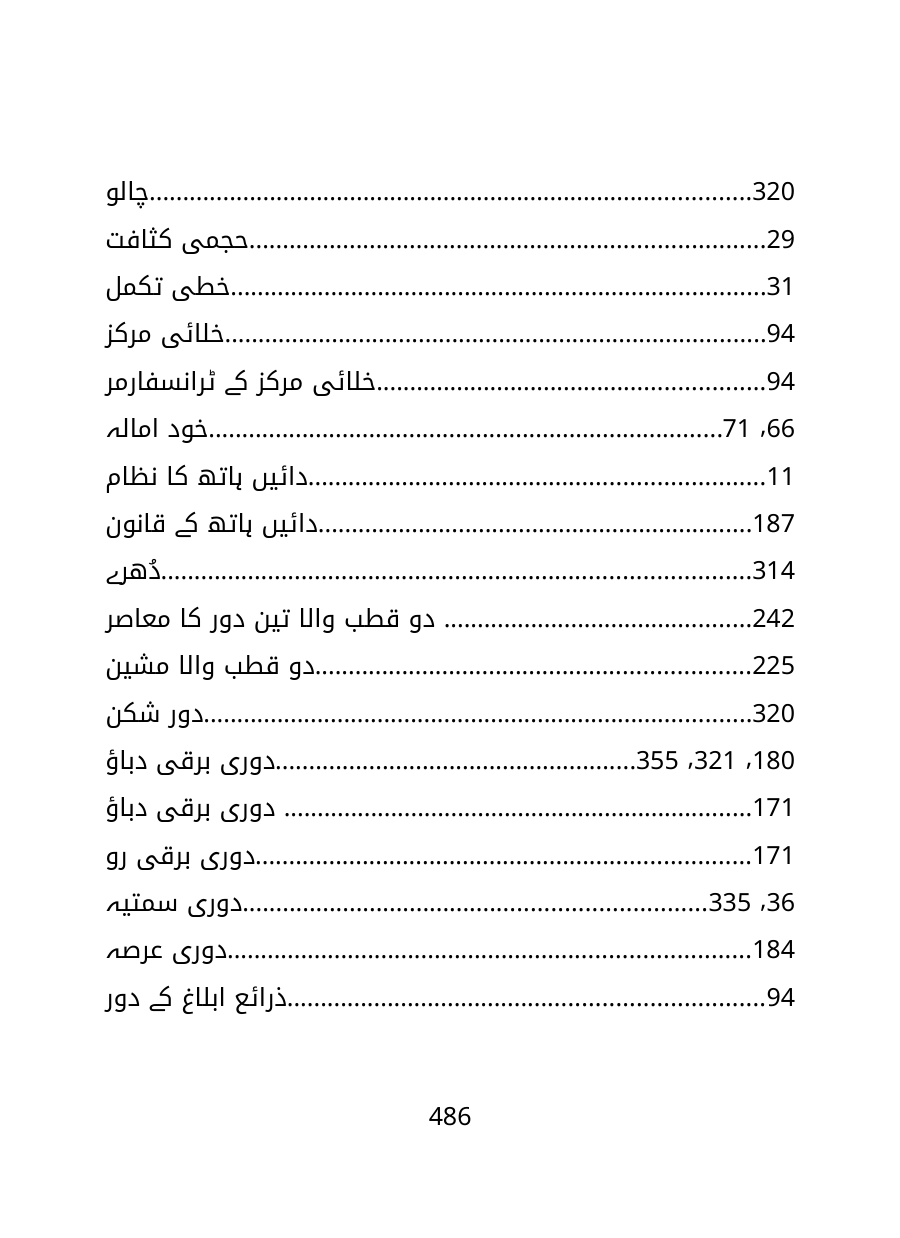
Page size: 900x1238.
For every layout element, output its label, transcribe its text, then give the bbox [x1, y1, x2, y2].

text دوری برقی دباؤ 180, 321, 355 [105, 737, 795, 785]
text خلائی مرکز 94 [105, 311, 795, 358]
text خلائی مرکز کے ٹرانسفارمر 94 [105, 358, 795, 406]
text دوری برقی دباؤ 171 [105, 785, 795, 832]
text دوری عرصہ 184 [105, 927, 795, 974]
text خود امالہ 66, 71 [105, 406, 795, 453]
text خطی تکمل 31 [105, 263, 795, 311]
text حجمی کثافت 29 [105, 216, 795, 263]
text دُھرے 314 [105, 548, 795, 595]
text دو قطب والا تین دور کا معاصر 242 [105, 595, 795, 642]
text دور شکن 320 [105, 690, 795, 737]
text چالو 320 [105, 168, 795, 216]
text ذرائع ابلاغ کے دور 94 [105, 974, 795, 1022]
text دو قطب والا مشین 225 [105, 642, 795, 690]
text دائیں ہاتھ کا نظام 11 [105, 453, 795, 500]
text دوری سمتیہ 36, 335 [105, 879, 795, 927]
text دوری برقی رو 171 [105, 832, 795, 879]
text دائیں ہاتھ کے قانون 187 [105, 500, 795, 548]
